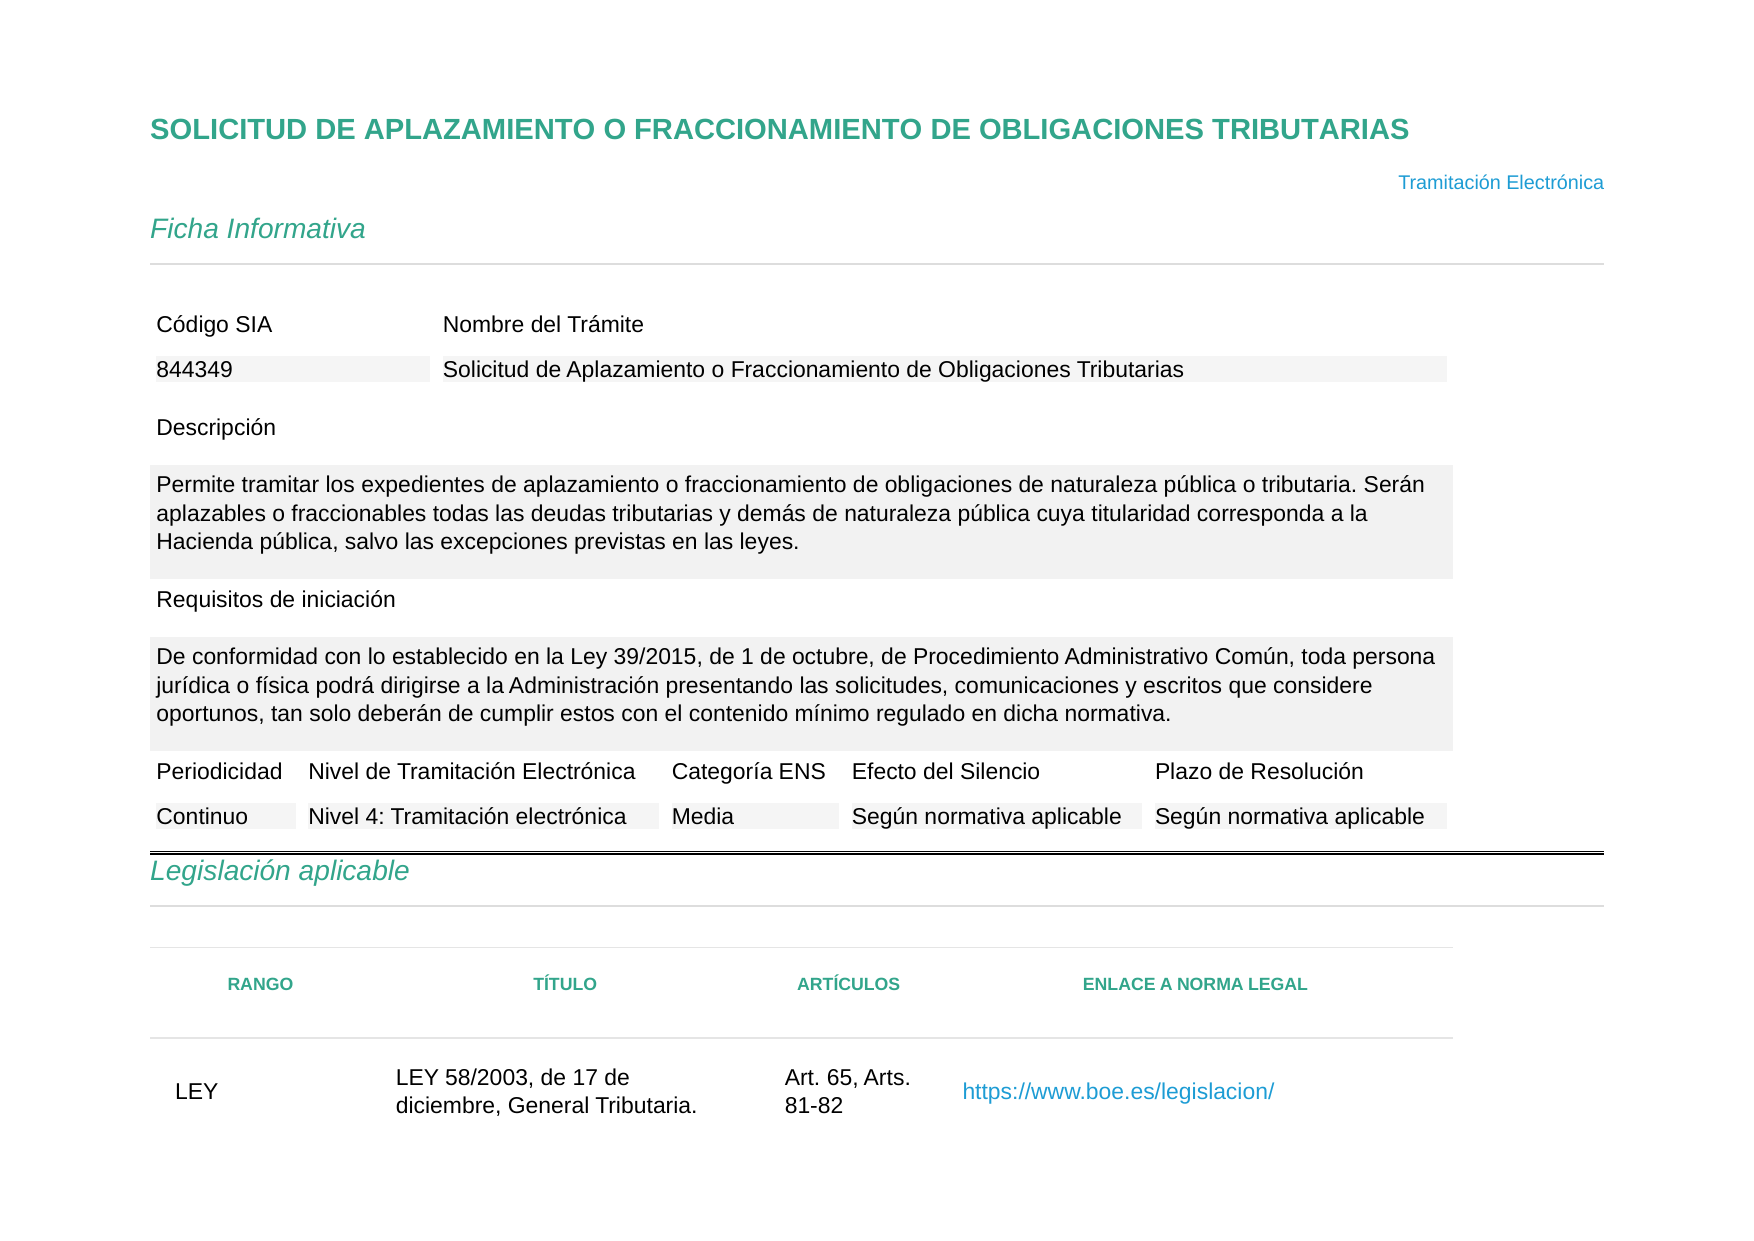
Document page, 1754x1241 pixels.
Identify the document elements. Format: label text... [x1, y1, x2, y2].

subtitle Legislación aplicable [150, 855, 1604, 905]
subtitle Ficha Informativa [150, 212, 1604, 263]
table_cell Permite tramitar los expedientes de aplazamiento o fraccionamiento de obligaciones de naturaleza pública o tributaria. Serán aplazables o fraccionables todas las deudas tributarias y demás de naturaleza pública cuya titularidad corresponda a la Hacienda pública, salvo las excepciones previstas en las leyes. [150, 465, 1453, 579]
table_header TÍTULO [371, 948, 759, 1037]
table_header Efecto del Silencio Según normativa aplicable [845, 751, 1148, 851]
table_header Categoría ENS Media [665, 751, 845, 851]
table_cell Descripción [150, 407, 1453, 465]
table_header Plazo de Resolución Según normativa aplicable [1149, 751, 1453, 851]
table_header Periodicidad Continuo [150, 751, 302, 851]
table_header RANGO [150, 948, 371, 1037]
table_cell De conformidad con lo establecido en la Ley 39/2015, de 1 de octubre, de Procedimiento Administrativo Común, toda persona jurídica o física podrá dirigirse a la Administración presentando las solicitudes, comunicaciones y escritos que considere oportunos, tan solo deberán de cumplir estos con el contenido mínimo regulado en dicha normativa. [150, 637, 1453, 751]
table_cell LEY 58/2003, de 17 de diciembre, General Tributaria. [371, 1039, 759, 1162]
subtitle SOLICITUD DE APLAZAMIENTO O FRACCIONAMIENTO DE OBLIGACIONES TRIBUTARIAS [150, 112, 1604, 146]
table_cell Art. 65, Arts. 81-82 [760, 1039, 937, 1162]
table_header ARTÍCULOS [760, 948, 937, 1037]
table_header ENLACE A NORMA LEGAL [937, 948, 1453, 1037]
table_cell Requisitos de iniciación [150, 579, 1453, 637]
table_cell LEY [150, 1039, 371, 1162]
text Tramitación Electrónica [150, 171, 1604, 193]
table_header Nivel de Tramitación Electrónica Nivel 4: Tramitación electrónica [302, 751, 665, 851]
table_header Código SIA 844349 [150, 305, 436, 407]
table_header Nombre del Trámite Solicitud de Aplazamiento o Fraccionamiento de Obligaciones Tributarias [436, 305, 1453, 407]
table_cell https://www.boe.es/legislacion/ [937, 1039, 1453, 1162]
